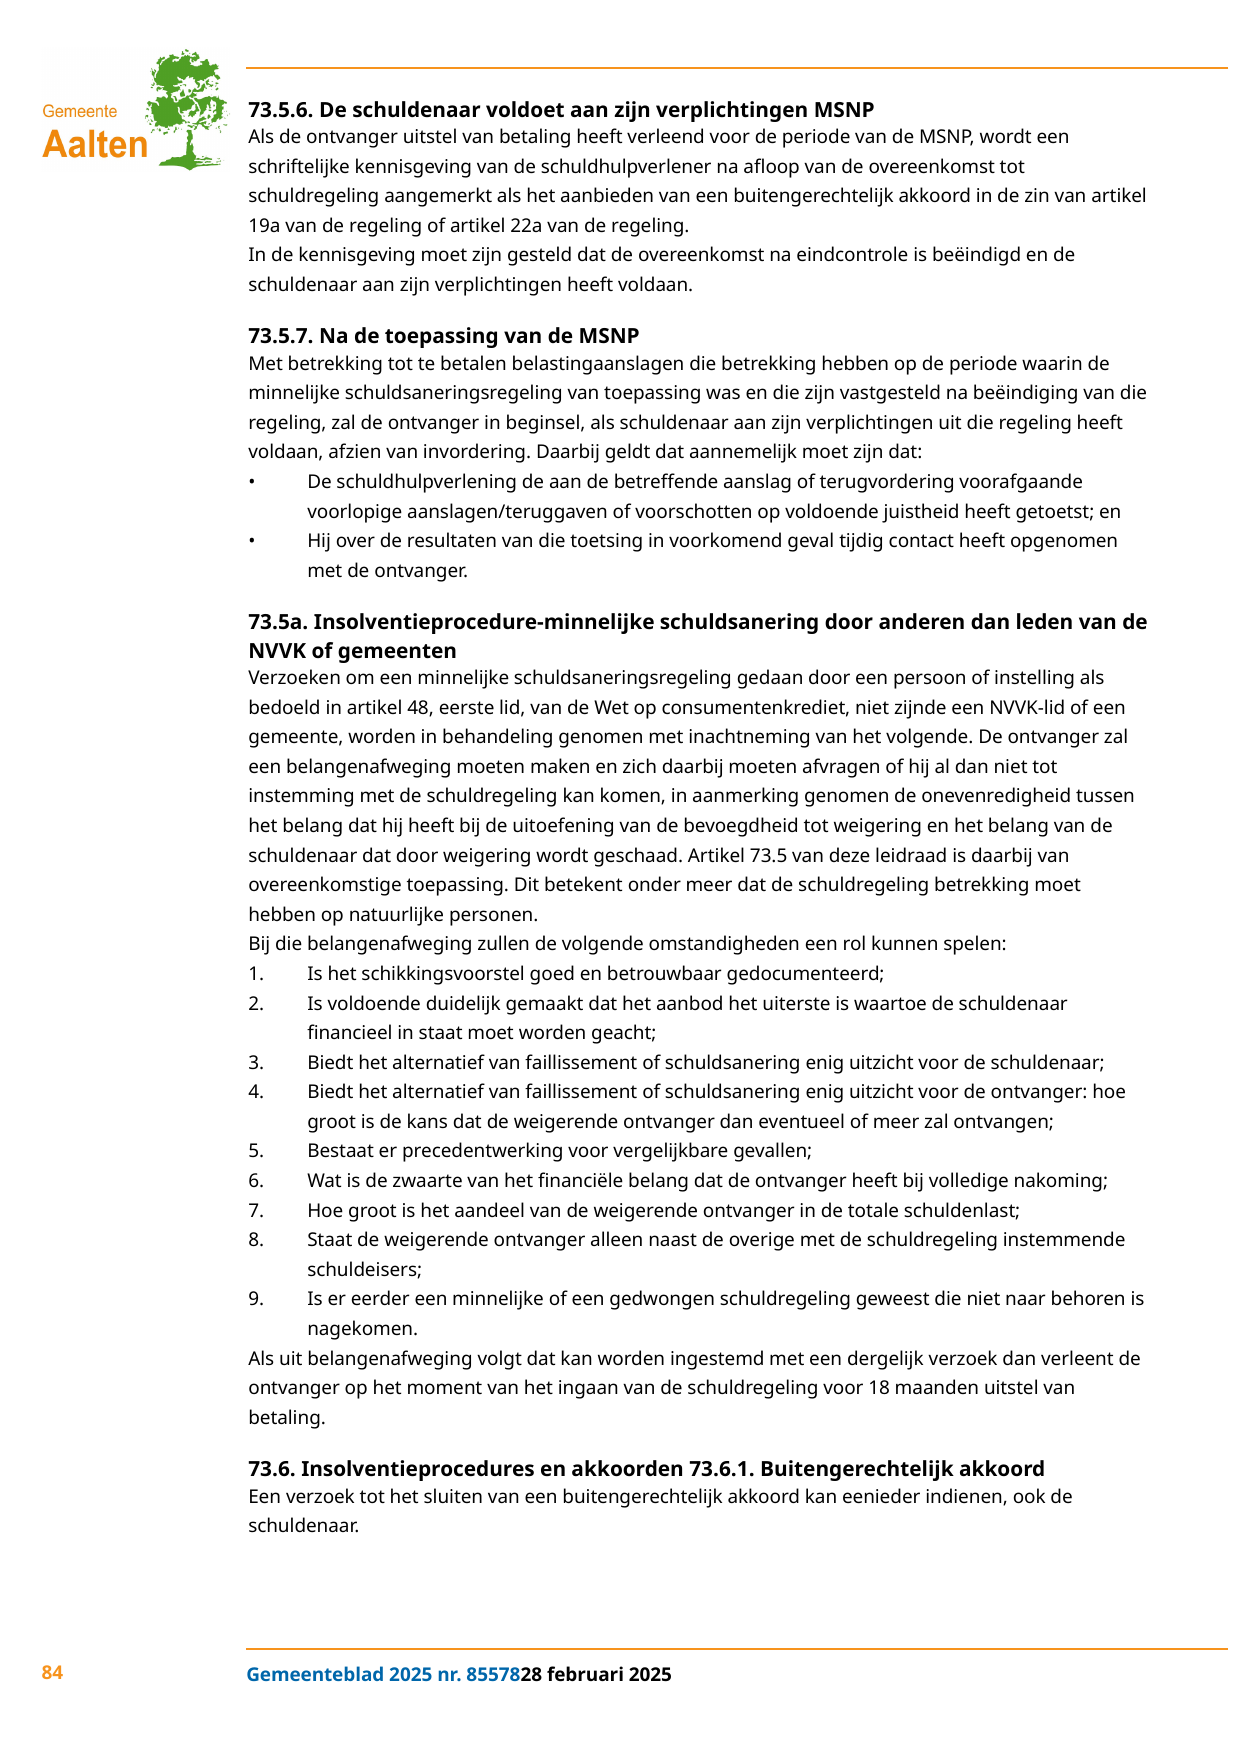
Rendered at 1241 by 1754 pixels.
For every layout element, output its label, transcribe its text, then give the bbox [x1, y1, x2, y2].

text Verzoeken om een minnelijke schuldsaneringsregeling gedaan door een persoon of instelling als bedoeld in artikel 48, eerste lid, van de Wet op consumentenkrediet, niet zijnde een NVVK-lid of een gemeente, worden in behandeling genomen met inachtneming van het volgende. De ontvanger zal een belangenafweging moeten maken en zich daarbij moeten afvragen of hij al dan niet tot instemming met de schuldregeling kan komen, in aanmerking genomen de onevenredigheid tussen het belang dat hij heeft bij de uitoefening van de bevoegdheid tot weigering en het belang van de schuldenaar dat door weigering wordt geschaad. Artikel 73.5 van deze leidraad is daarbij van overeenkomstige toepassing. Dit betekent onder meer dat de schuldregeling betrekking moet hebben op natuurlijke personen. [248, 664, 1152, 927]
text 73.6. Insolventieprocedures en akkoorden 73.6.1. Buitengerechtelijk akkoord [248, 1454, 1152, 1483]
list Hij over de resultaten van die toetsing in voorkomend geval tijdig contact heeft opgenomen met de ontvanger. [248, 527, 1152, 583]
text Als uit belangenafweging volgt dat kan worden ingestemd met een dergelijk verzoek dan verleent de ontvanger op het moment van het ingaan van de schuldregeling voor 18 maanden uitstel van betaling. [248, 1345, 1152, 1430]
list Biedt het alternatief van faillissement of schuldsanering enig uitzicht voor de schuldenaar; [248, 1049, 1152, 1075]
list Is er eerder een minnelijke of een gedwongen schuldregeling geweest die niet naar behoren is nagekomen. [248, 1286, 1152, 1341]
list Is het schikkingsvoorstel goed en betrouwbaar gedocumenteerd; [248, 960, 1152, 986]
text Met betrekking tot te betalen belastingaanslagen die betrekking hebben op de periode waarin de minnelijke schuldsaneringsregeling van toepassing was en die zijn vastgesteld na beëindiging van die regeling, zal de ontvanger in beginsel, als schuldenaar aan zijn verplichtingen uit die regeling heeft voldaan, afzien van invordering. Daarbij geldt dat aannemelijk moet zijn dat: [248, 350, 1152, 464]
text 73.5.7. Na de toepassing van de MSNP [248, 322, 1152, 350]
text 73.5.6. De schuldenaar voldoet aan zijn verplichtingen MSNP [248, 95, 1152, 123]
text Een verzoek tot het sluiten van een buitengerechtelijk akkoord kan eenieder indienen, ook de schuldenaar. [248, 1483, 1152, 1538]
list Biedt het alternatief van faillissement of schuldsanering enig uitzicht voor de ontvanger: hoe groot is de kans dat de weigerende ontvanger dan eventueel of meer zal ontvangen; [248, 1078, 1152, 1134]
text 73.5a. Insolventieprocedure-minnelijke schuldsanering door anderen dan leden van de NVVK of gemeenten [248, 607, 1152, 664]
list Hoe groot is het aandeel van de weigerende ontvanger in de totale schuldenlast; [248, 1197, 1152, 1223]
list Staat de weigerende ontvanger alleen naast de overige met de schuldregeling instemmende schuldeisers; [248, 1226, 1152, 1282]
list Bestaat er precedentwerking voor vergelijkbare gevallen; [248, 1138, 1152, 1163]
text Als de ontvanger uitstel van betaling heeft verleend voor de periode van de MSNP, wordt een schriftelijke kennisgeving van de schuldhulpverlener na afloop van de overeenkomst tot schuldregeling aangemerkt als het aanbieden van een buitengerechtelijk akkoord in de zin van artikel 19a van de regeling of artikel 22a van de regeling. [248, 123, 1152, 238]
text Bij die belangenafweging zullen de volgende omstandigheden een rol kunnen spelen: [248, 931, 1152, 956]
list Wat is de zwaarte van het financiële belang dat de ontvanger heeft bij volledige nakoming; [248, 1167, 1152, 1193]
picture [41, 47, 231, 172]
list De schuldhulpverlening de aan de betreffende aanslag of terugvordering voorafgaande voorlopige aanslagen/teruggaven of voorschotten op voldoende juistheid heeft getoetst; en [248, 468, 1152, 524]
list Is voldoende duidelijk gemaakt dat het aanbod het uiterste is waartoe de schuldenaar financieel in staat moet worden geacht; [248, 990, 1152, 1045]
text In de kennisgeving moet zijn gesteld dat de overeenkomst na eindcontrole is beëindigd en de schuldenaar aan zijn verplichtingen heeft voldaan. [248, 242, 1152, 297]
